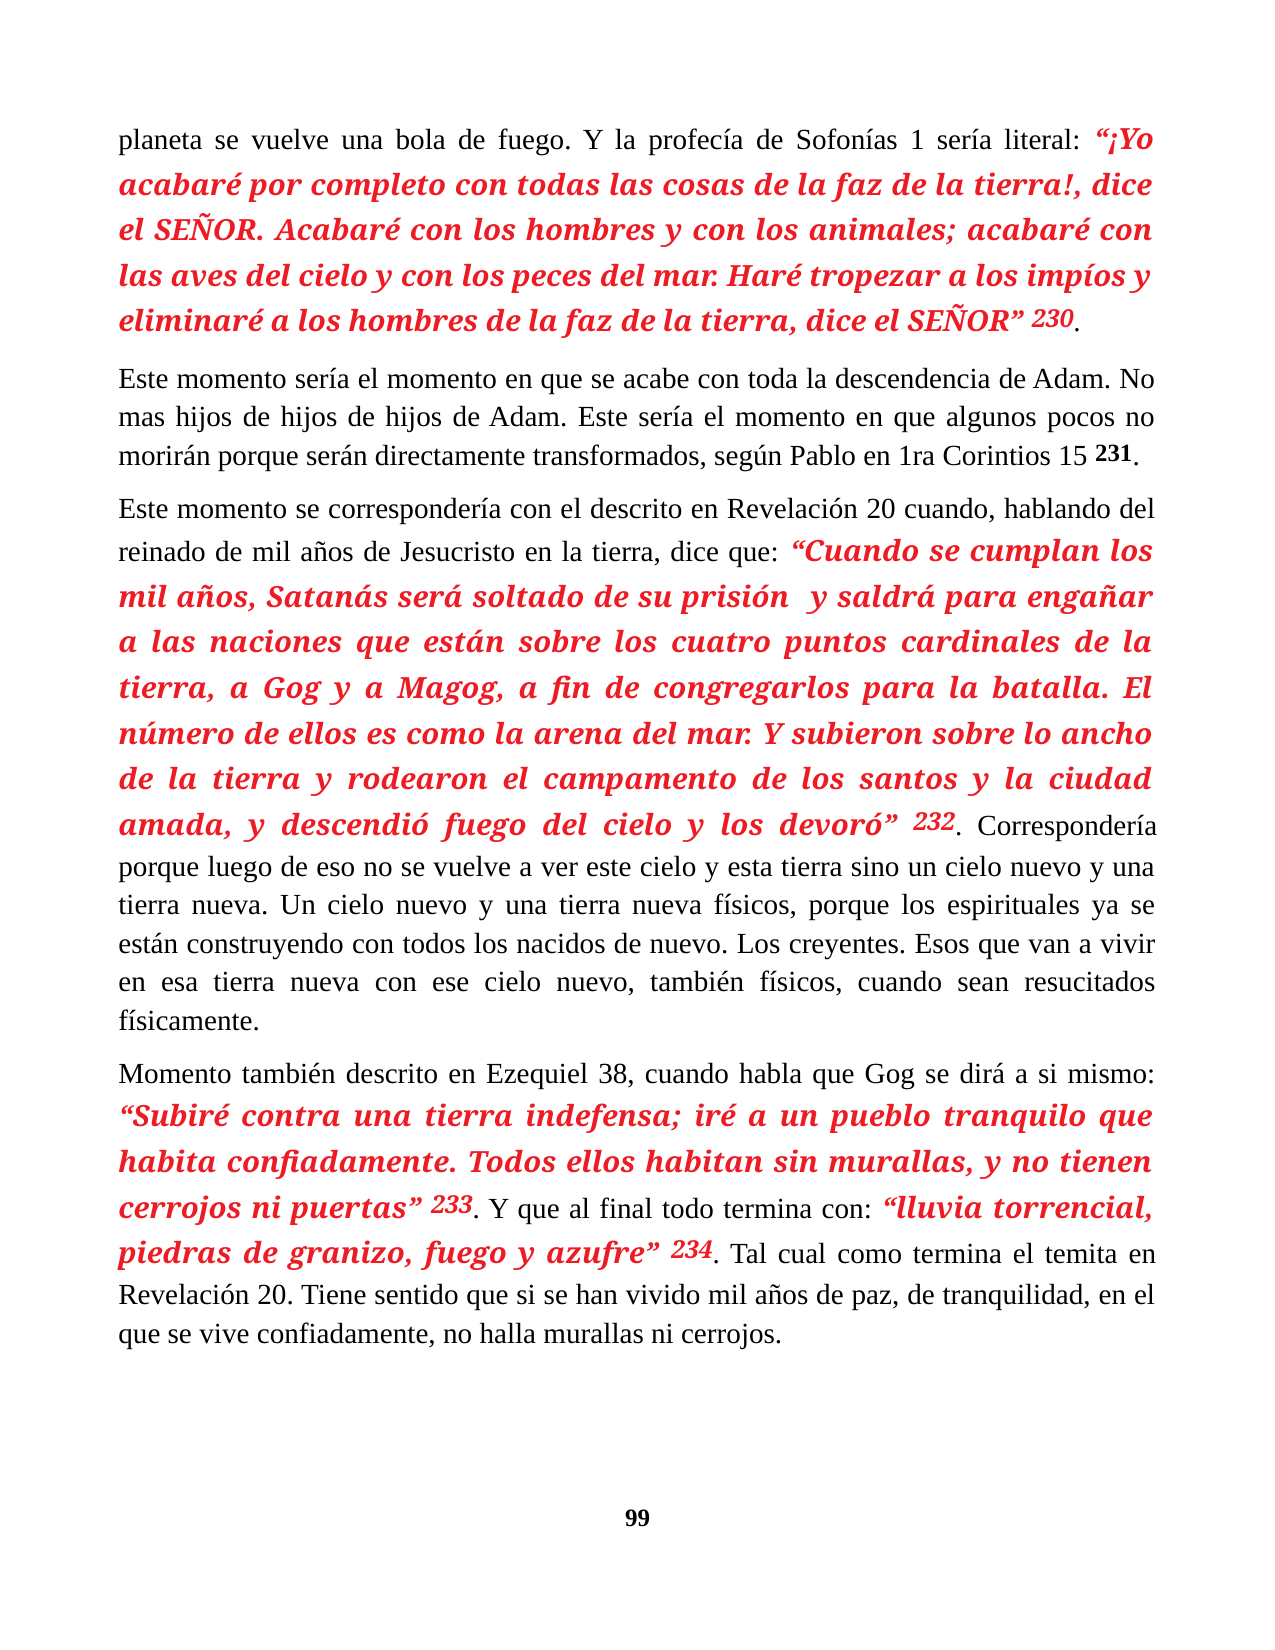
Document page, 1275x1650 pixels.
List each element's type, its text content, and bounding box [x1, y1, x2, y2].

text Momento también descrito en Ezequiel 38, cuando habla que Gog se dirá a si mismo: “Subiré contra una tierra indefensa; iré a un pueblo tranquilo que habita confiadamente. Todos ellos habitan sin murallas, y no tienen cerrojos ni puertas” . Y que al final todo termina con: “lluvia torrencial, piedras de granizo, fuego y azufre” . Tal cual como termina el temita en Revelación 20. Tiene sentido que si se han vivido mil años de paz, de tranquilidad, en el que se vive confiadamente, no halla murallas ni cerrojos. [118, 1056, 1157, 1349]
text Este momento se correspondería con el descrito en Revelación 20 cuando, hablando del reinado de mil años de Jesucristo en la tierra, dice que: “Cuando se cumplan los mil años, Satanás será soltado de su prisión y saldrá para engañar a las naciones que están sobre los cuatro puntos cardinales de la tierra, a Gog y a Magog, a fin de congregarlos para la batalla. El número de ellos es como la arena del mar. Y subieron sobre lo ancho de la tierra y rodearon el campamento de los santos y la ciudad amada, y descendió fuego del cielo y los devoró” . Correspondería porque luego de eso no se vuelve a ver este cielo y esta tierra sino un cielo nuevo y una tierra nueva. Un cielo nuevo y una tierra nueva físicos, porque los espirituales ya se están construyendo con todos los nacidos de nuevo. Los creyentes. Esos que van a vivir en esa tierra nueva con ese cielo nuevo, también físicos, cuando sean resucitados físicamente. [118, 491, 1157, 1037]
text planeta se vuelve una bola de fuego. Y la profecía de Sofonías 1 sería literal: “¡Yo acabaré por completo con todas las cosas de la faz de la tierra!, dice el SEÑOR. Acabaré con los hombres y con los animales; acabaré con las aves del cielo y con los peces del mar. Haré tropezar a los impíos y eliminaré a los hombres de la faz de la tierra, dice el SEÑOR” . [118, 118, 1157, 340]
text Este momento sería el momento en que se acabe con toda la descendencia de Adam. No mas hijos de hijos de hijos de Adam. Este sería el momento en que algunos pocos no morirán porque serán directamente transformados, según Pablo en 1ra Corintios 15 . [118, 361, 1157, 471]
